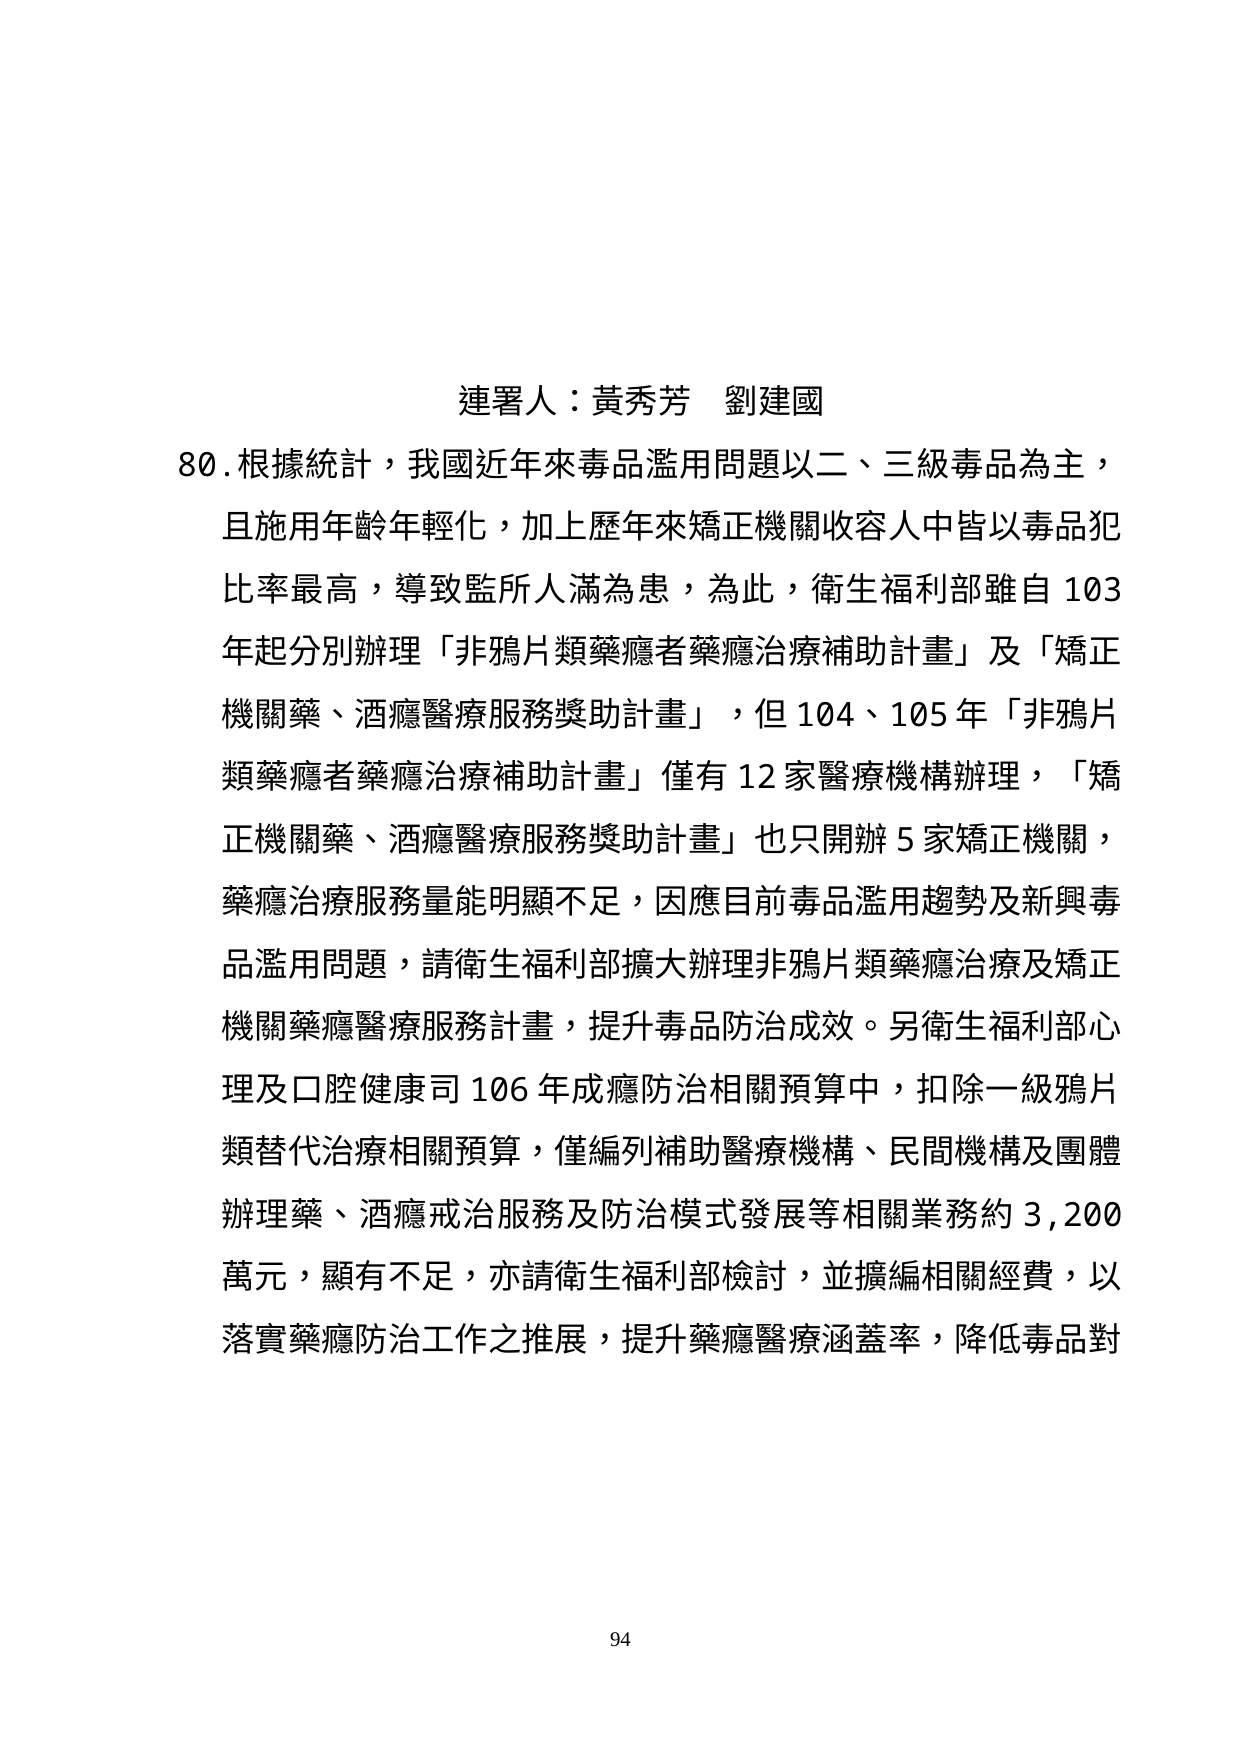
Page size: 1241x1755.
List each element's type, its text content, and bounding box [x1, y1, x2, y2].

text 連署人：黃秀芳 劉建國 [118, 358, 1122, 420]
text 80.根據統計，我國近年來毒品濫用問題以二、三級毒品為主，且施用年齡年輕化，加上歷年來矯正機關收容人中皆以毒品犯比率最高，導致監所人滿為患，為此，衛生福利部雖自103年起分別辦理「非鴉片類藥癮者藥癮治療補助計畫」及「矯正機關藥、酒癮醫療服務獎助計畫」，但104、105年「非鴉片類藥癮者藥癮治療補助計畫」僅有12家醫療機構辦理，「矯正機關藥、酒癮醫療服務獎助計畫」也只開辦5家矯正機關，藥癮治療服務量能明顯不足，因應目前毒品濫用趨勢及新興毒品濫用問題，請衛生福利部擴大辦理非鴉片類藥癮治療及矯正機關藥癮醫療服務計畫，提升毒品防治成效。另衛生福利部心理及口腔健康司106年成癮防治相關預算中，扣除一級鴉片類替代治療相關預算，僅編列補助醫療機構、民間機構及團體辦理藥、酒癮戒治服務及防治模式發展等相關業務約3,200萬元，顯有不足，亦請衛生福利部檢討，並擴編相關經費，以落實藥癮防治工作之推展，提升藥癮醫療涵蓋率，降低毒品對 [177, 420, 1122, 1358]
